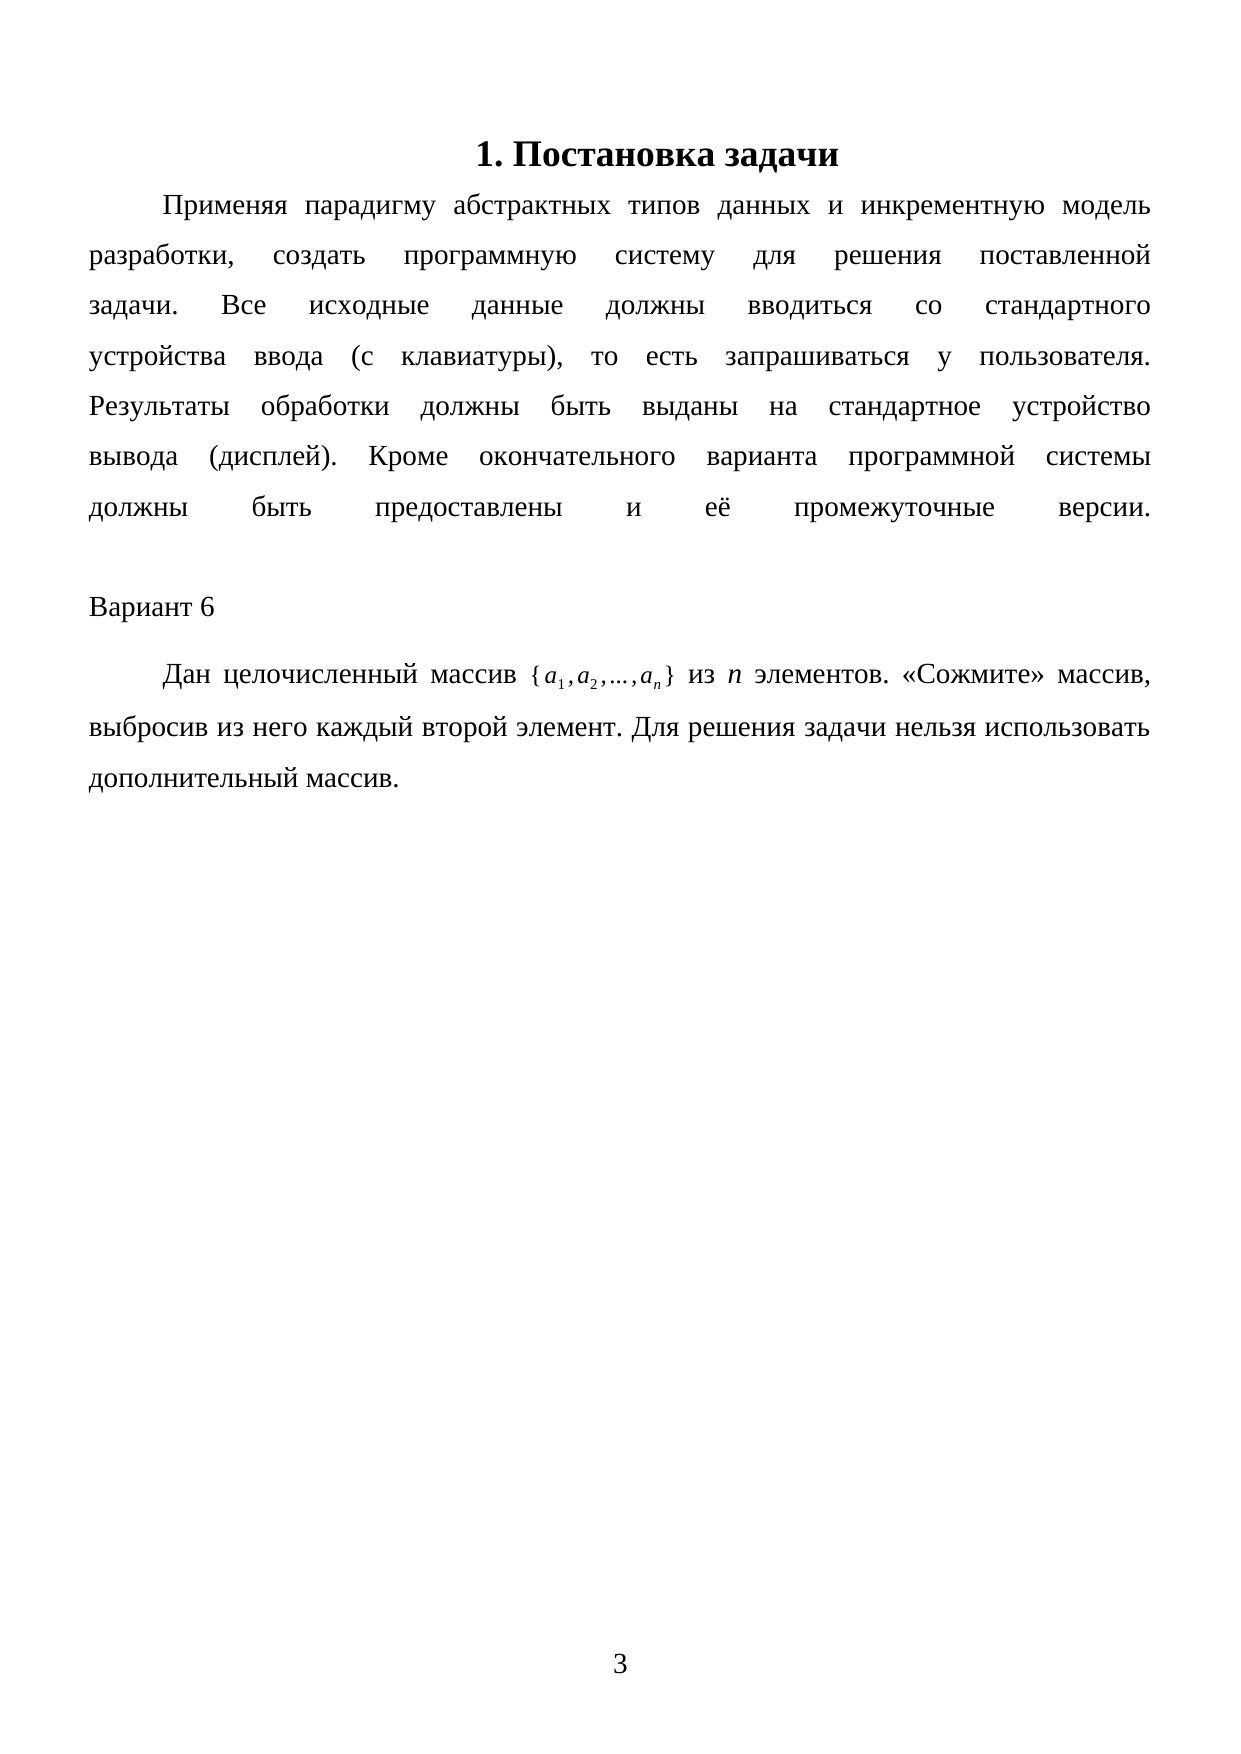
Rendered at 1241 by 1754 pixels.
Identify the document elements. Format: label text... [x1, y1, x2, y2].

subtitle 1. Постановка задачи [89, 131, 1152, 174]
text Применяя парадигму абстрактных типов данных и инкрементную модель разработки, создать программную систему для решения поставленной задачи. Все исходные данные должны вводиться со стандартного устройства ввода (с клавиатуры), то есть запрашиваться у пользователя. Результаты обработки должны быть выданы на стандартное устройство вывода (дисплей). Кроме окончательного варианта программной системы должны быть предоставлены и её промежуточные версии. Вариант 6 [89, 187, 1152, 623]
text Дан целочисленный массив из n элементов. «Сожмите» массив, выбросив из него каждый второй элемент. Для решения задачи нельзя использовать дополнительный массив. [89, 656, 1152, 793]
